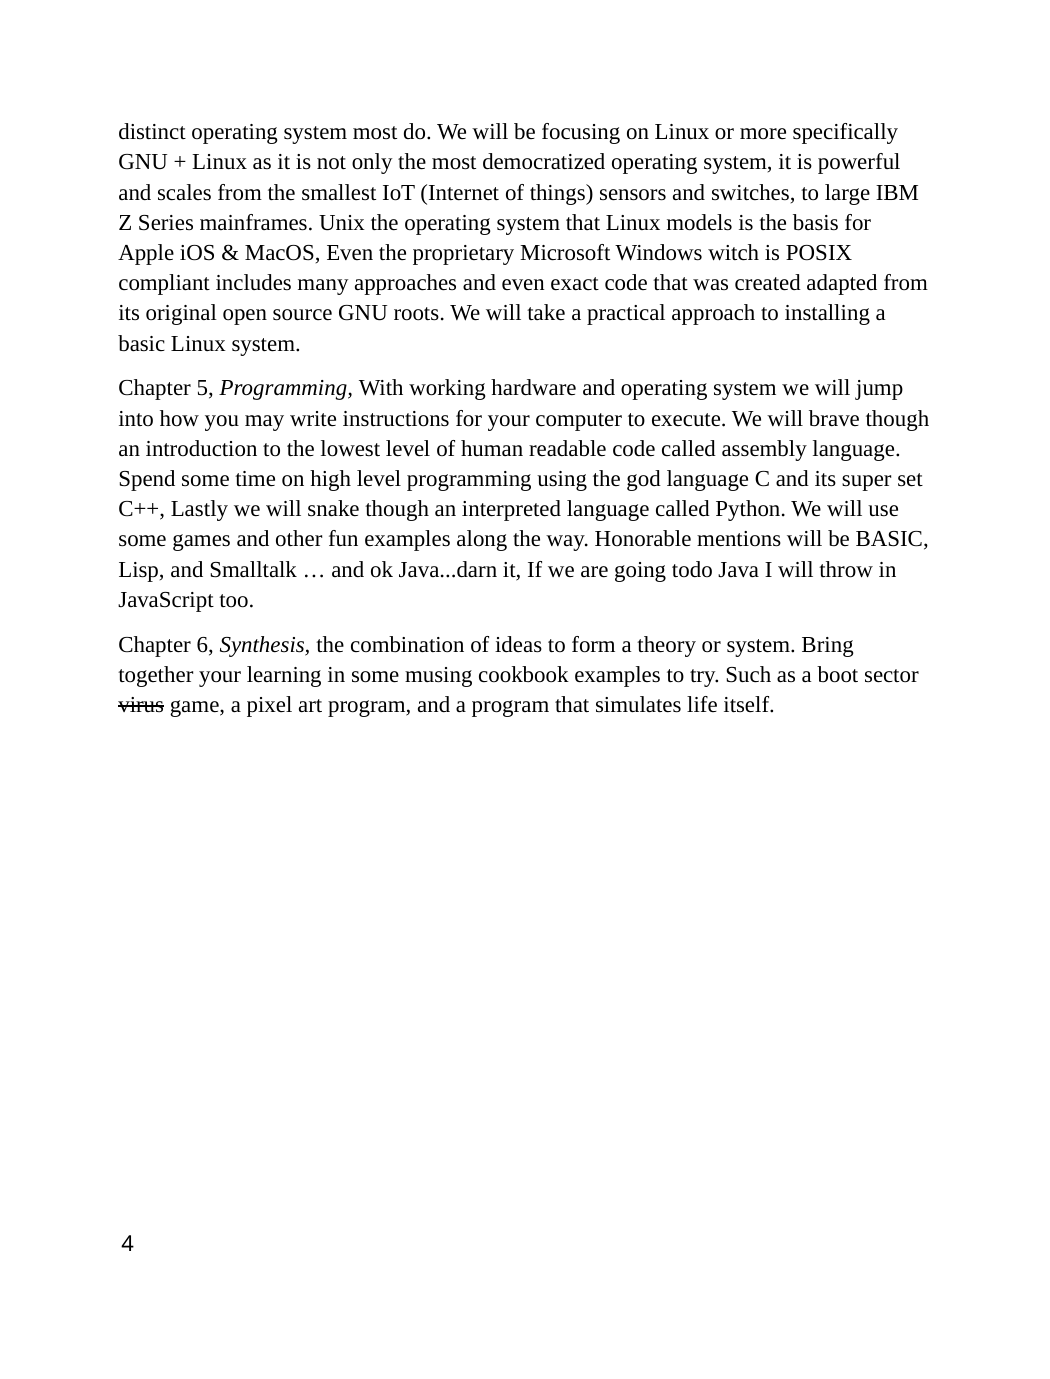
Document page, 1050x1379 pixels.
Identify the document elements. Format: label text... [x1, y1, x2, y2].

text Chapter 6, Synthesis, the combination of ideas to form a theory or system. Bring together your learning in some musing cookbook examples to try. Such as a boot sector virus game, a pixel art program, and a program that simulates life itself. [118, 631, 932, 717]
text distinct operating system most do. We will be focusing on Linux or more specifically GNU + Linux as it is not only the most democratized operating system, it is powerful and scales from the smallest IoT (Internet of things) sensors and switches, to large IBM Z Series mainframes. Unix the operating system that Linux models is the basis for Apple iOS & MacOS, Even the proprietary Microsoft Windows witch is POSIX compliant includes many approaches and even exact code that was created adapted from its original open source GNU roots. We will take a practical approach to installing a basic Linux system. [118, 118, 932, 356]
text Chapter 5, Programming, With working hardware and operating system we will jump into how you may write instructions for your computer to execute. We will brave though an introduction to the lowest level of human readable code called assembly language. Spend some time on high level programming using the god language C and its super set C++, Lastly we will snake though an interpreted language called Python. We will use some games and other fun examples along the way. Honorable mentions will be BASIC, Lisp, and Smalltalk … and ok Java...darn it, If we are going todo Java I will throw in JavaScript too. [118, 374, 932, 612]
